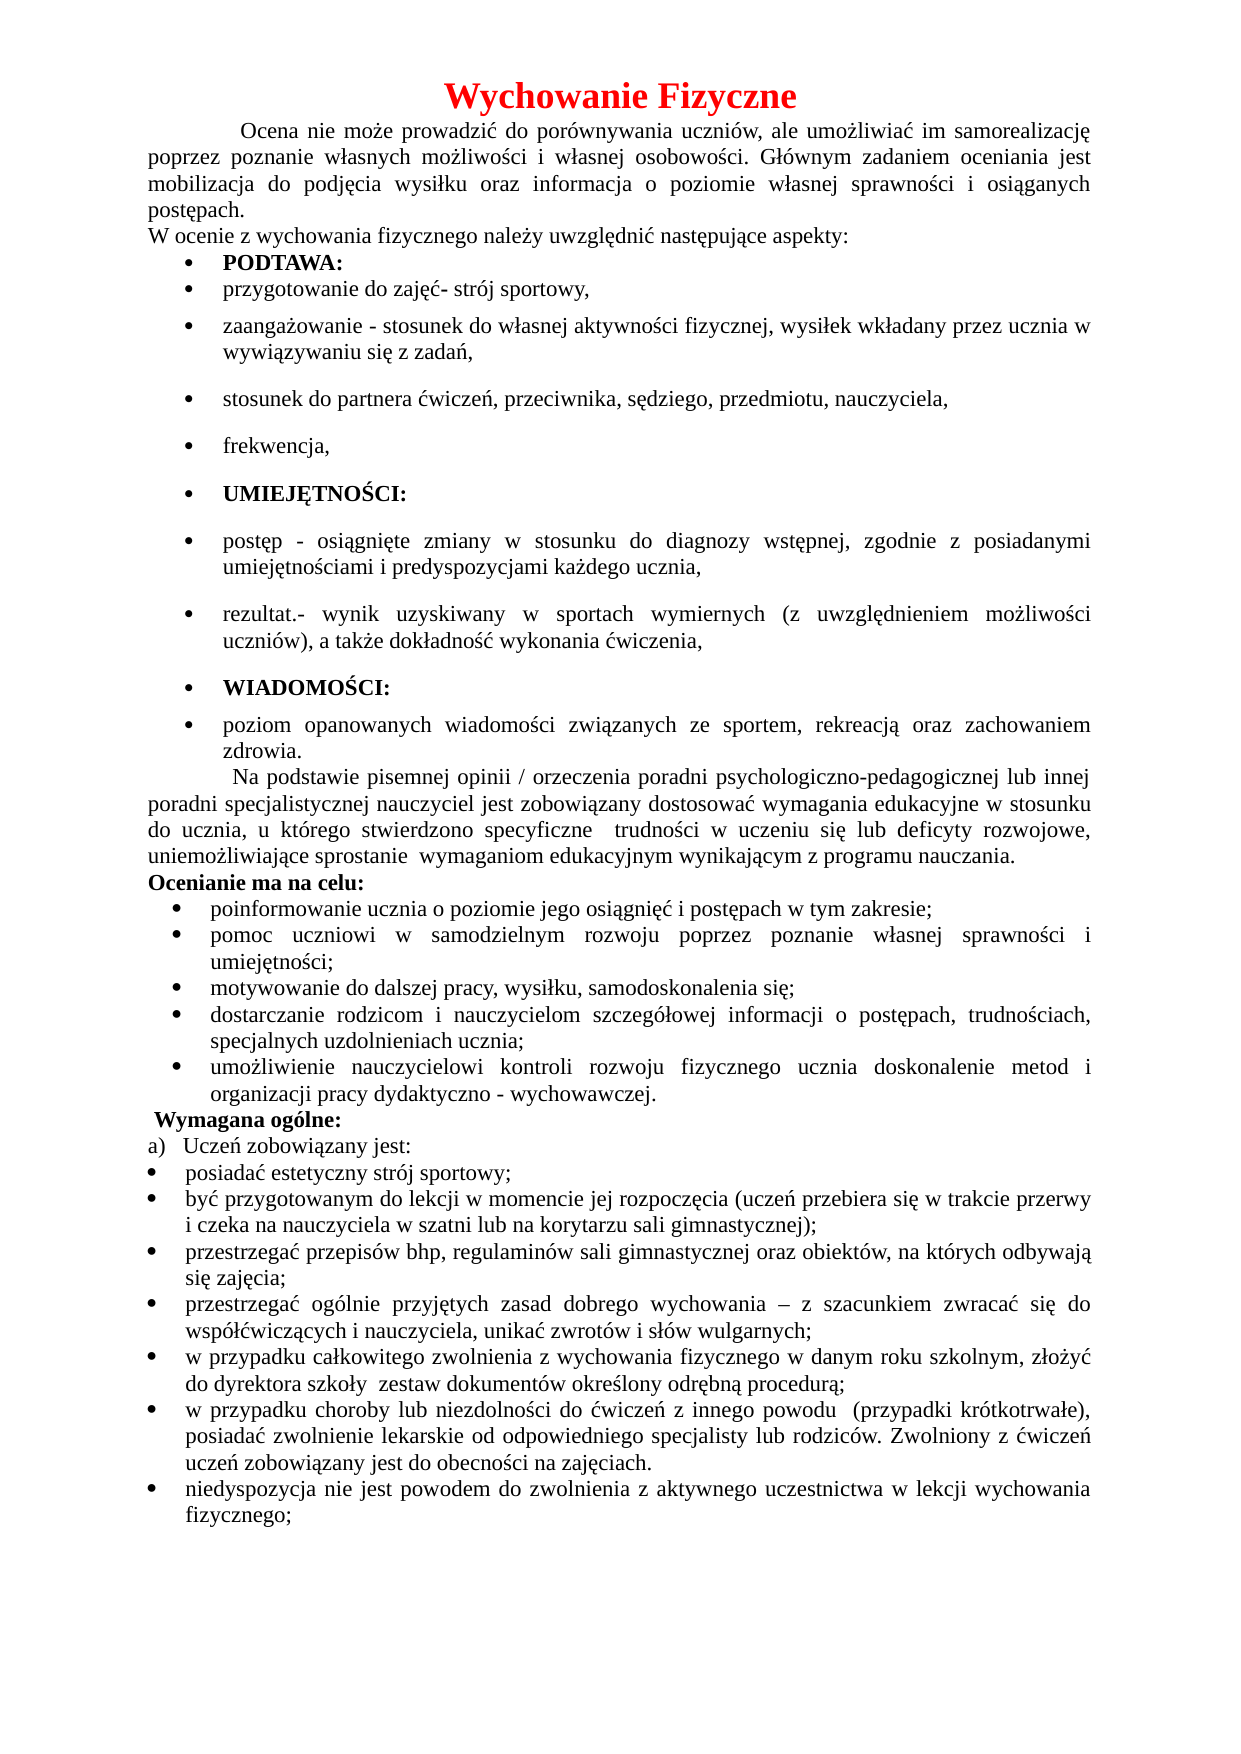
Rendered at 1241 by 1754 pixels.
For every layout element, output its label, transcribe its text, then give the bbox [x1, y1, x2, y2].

list zaangażowanie - stosunek do własnej aktywności fizycznej, wysiłek wkładany przez ucznia w wywiązywaniu się z zadań, [185, 312, 1092, 364]
list przestrzegać ogólnie przyjętych zasad dobrego wychowania – z szacunkiem zwracać się do współćwiczących i nauczyciela, unikać zwrotów i słów wulgarnych; [148, 1291, 1092, 1343]
list przestrzegać przepisów bhp, regulaminów sali gimnastycznej oraz obiektów, na których odbywają się zajęcia; [148, 1238, 1092, 1291]
list rezultat.- wynik uzyskiwany w sportach wymiernych (z uwzględnieniem możliwości uczniów), a także dokładność wykonania ćwiczenia, [185, 600, 1092, 653]
text Ocenianie ma na celu: [148, 869, 1092, 895]
list stosunek do partnera ćwiczeń, przeciwnika, sędziego, przedmiotu, nauczyciela, [185, 385, 1092, 412]
text Ocena nie może prowadzić do porównywania uczniów, ale umożliwiać im samorealizację poprzez poznanie własnych możliwości i własnej osobowości. Głównym zadaniem oceniania jest mobilizacja do podjęcia wysiłku oraz informacja o poziomie własnej sprawności i osiąganych postępach. [148, 117, 1092, 222]
list poinformowanie ucznia o poziomie jego osiągnięć i postępach w tym zakresie; [173, 895, 1092, 922]
list WIADOMOŚCI: [185, 674, 1092, 700]
text Wychowanie Fizyczne [148, 74, 1092, 117]
list dostarczanie rodzicom i nauczycielom szczegółowej informacji o postępach, trudnościach, specjalnych uzdolnieniach ucznia; [173, 1001, 1092, 1053]
list w przypadku całkowitego zwolnienia z wychowania fizycznego w danym roku szkolnym, złożyć do dyrektora szkoły zestaw dokumentów określony odrębną procedurą; [148, 1343, 1092, 1396]
list poziom opanowanych wiadomości związanych ze sportem, rekreacją oraz zachowaniem zdrowia. [185, 711, 1092, 763]
text W ocenie z wychowania fizycznego należy uwzględnić następujące aspekty: [148, 222, 1092, 249]
list motywowanie do dalszej pracy, wysiłku, samodoskonalenia się; [173, 974, 1092, 1001]
list być przygotowanym do lekcji w momencie jej rozpoczęcia (uczeń przebiera się w trakcie przerwy i czeka na nauczyciela w szatni lub na korytarzu sali gimnastycznej); [148, 1185, 1092, 1238]
list umożliwienie nauczycielowi kontroli rozwoju fizycznego ucznia doskonalenie metod i organizacji pracy dydaktyczno - wychowawczej. [173, 1053, 1092, 1106]
list pomoc uczniowi w samodzielnym rozwoju poprzez poznanie własnej sprawności i umiejętności; [173, 922, 1092, 974]
text Wymagana ogólne: [148, 1106, 1092, 1132]
text a) Uczeń zobowiązany jest: [148, 1132, 1092, 1159]
text Na podstawie pisemnej opinii / orzeczenia poradni psychologiczno-pedagogicznej lub innej poradni specjalistycznej nauczyciel jest zobowiązany dostosować wymagania edukacyjne w stosunku do ucznia, u którego stwierdzono specyficzne trudności w uczeniu się lub deficyty rozwojowe, uniemożliwiające sprostanie wymaganiom edukacyjnym wynikającym z programu nauczania. [148, 763, 1092, 869]
list frekwencja, [185, 432, 1092, 459]
list UMIEJĘTNOŚCI: [185, 480, 1092, 506]
list postęp - osiągnięte zmiany w stosunku do diagnozy wstępnej, zgodnie z posiadanymi umiejętnościami i predyspozycjami każdego ucznia, [185, 527, 1092, 579]
list PODTAWA: [185, 249, 1092, 275]
list przygotowanie do zajęć- strój sportowy, [185, 275, 1092, 301]
list w przypadku choroby lub niezdolności do ćwiczeń z innego powodu (przypadki krótkotrwałe), posiadać zwolnienie lekarskie od odpowiedniego specjalisty lub rodziców. Zwolniony z ćwiczeń uczeń zobowiązany jest do obecności na zajęciach. [148, 1396, 1092, 1475]
list posiadać estetyczny strój sportowy; [148, 1159, 1092, 1185]
list niedyspozycja nie jest powodem do zwolnienia z aktywnego uczestnictwa w lekcji wychowania fizycznego; [148, 1475, 1092, 1528]
